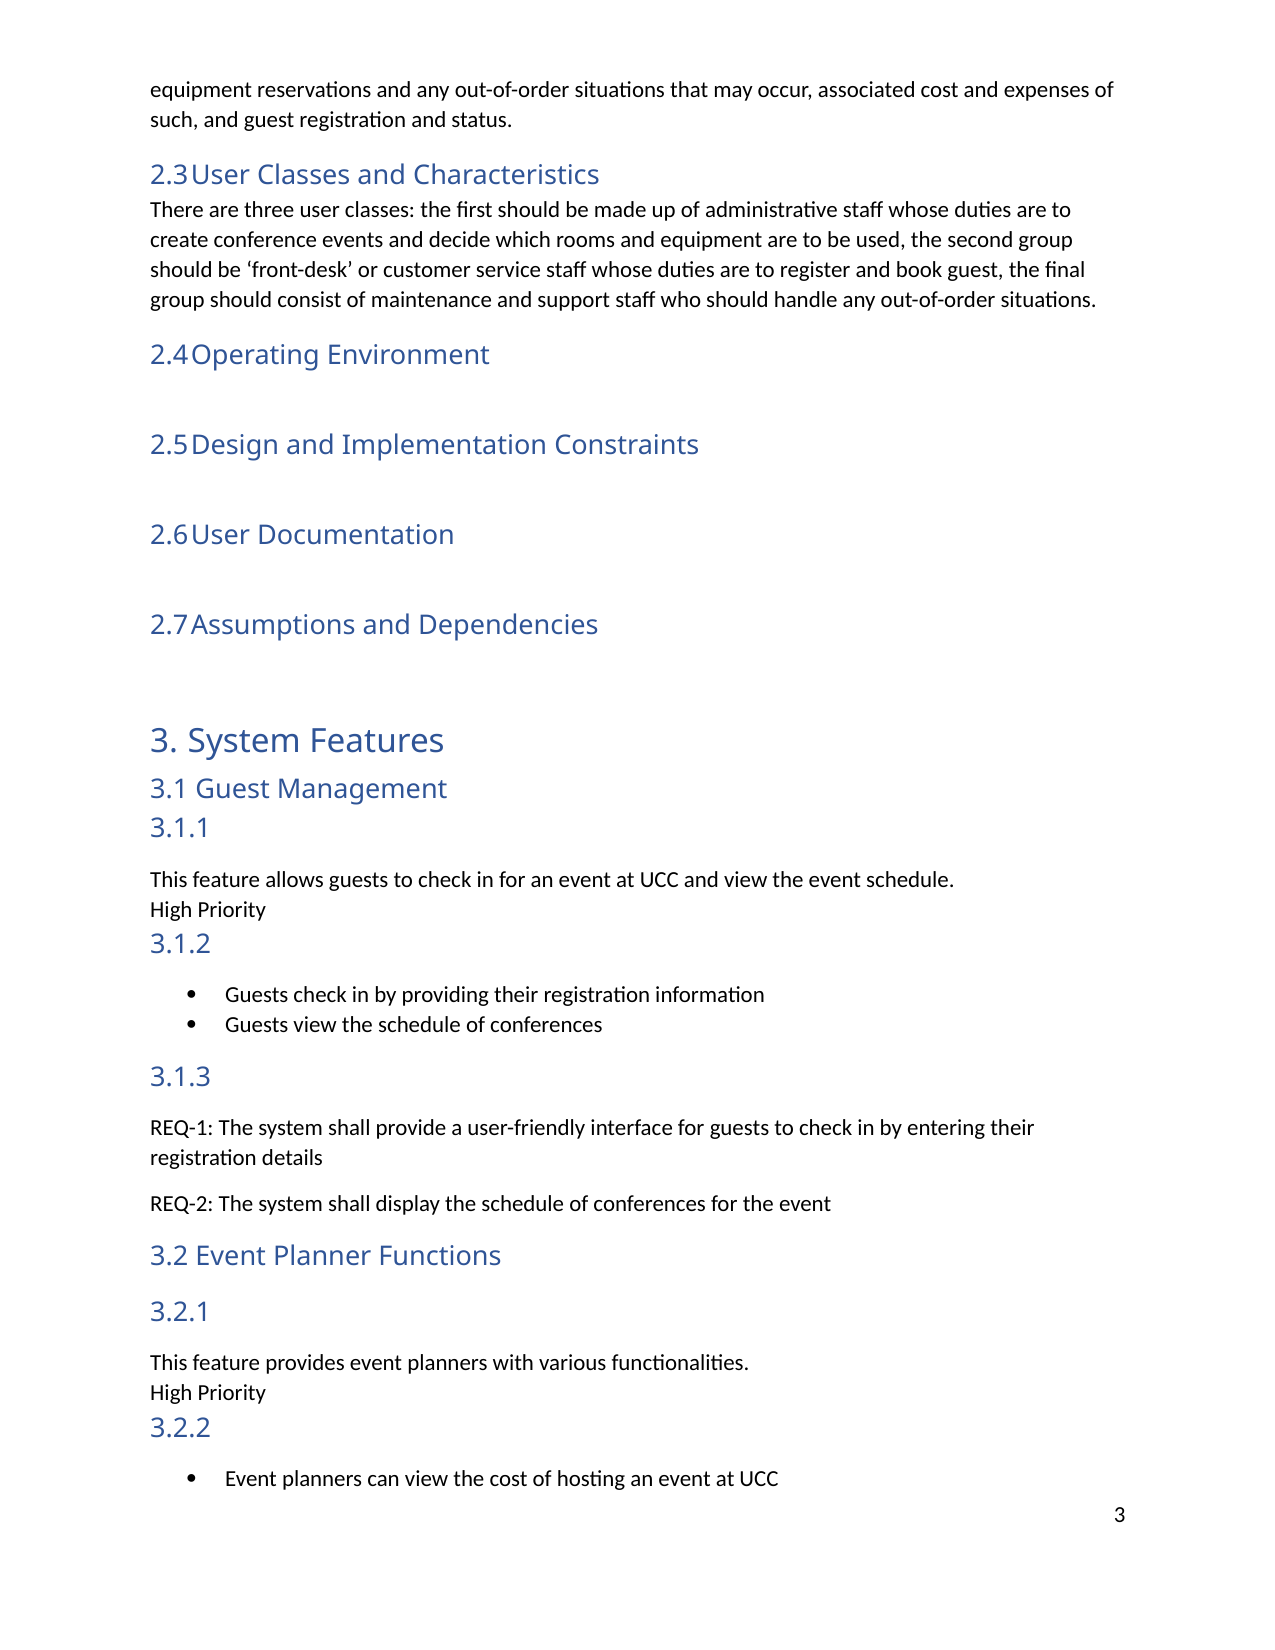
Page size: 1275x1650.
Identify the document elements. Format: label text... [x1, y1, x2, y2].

text This feature allows guests to check in for an event at UCC and view the event schedule. [150, 865, 1125, 893]
text There are three user classes: the first should be made up of administrative staff whose duties are to create conference events and decide which rooms and equipment are to be used, the second group should be ‘front-desk’ or customer service staff whose duties are to register and book guest, the final group should consist of maintenance and support staff who should handle any out-of-order situations. [150, 195, 1125, 313]
subtitle Assumptions and Dependencies [150, 606, 1125, 643]
text REQ-1: The system shall provide a user-friendly interface for guests to check in by entering their registration details [150, 1113, 1125, 1171]
subtitle 3.1 Guest Management [150, 769, 1125, 806]
list Guests view the schedule of conferences [187, 1011, 1125, 1038]
text High Priority [150, 895, 1125, 923]
text REQ-2: The system shall display the schedule of conferences for the event [150, 1189, 1125, 1218]
text 3.2.1 [150, 1292, 1125, 1329]
text 3.2.2 [150, 1408, 1125, 1445]
text 3.1.1 [150, 809, 1125, 846]
list Guests check in by providing their registration information [187, 981, 1125, 1009]
subtitle System Features [150, 717, 1125, 762]
text This feature provides event planners with various functionalities. [150, 1348, 1125, 1376]
subtitle Operating Environment [150, 335, 1125, 372]
text equipment reservations and any out-of-order situations that may occur, associated cost and expenses of such, and guest registration and status. [150, 75, 1125, 133]
subtitle User Documentation [150, 516, 1125, 552]
text High Priority [150, 1378, 1125, 1406]
text 3.1.3 [150, 1057, 1125, 1094]
subtitle User Classes and Characteristics [150, 156, 1125, 192]
subtitle Design and Implementation Constraints [150, 426, 1125, 462]
list Event planners can view the cost of hosting an event at UCC [187, 1464, 1125, 1492]
text 3.1.2 [150, 924, 1125, 961]
text 3.2 Event Planner Functions [150, 1236, 1125, 1273]
